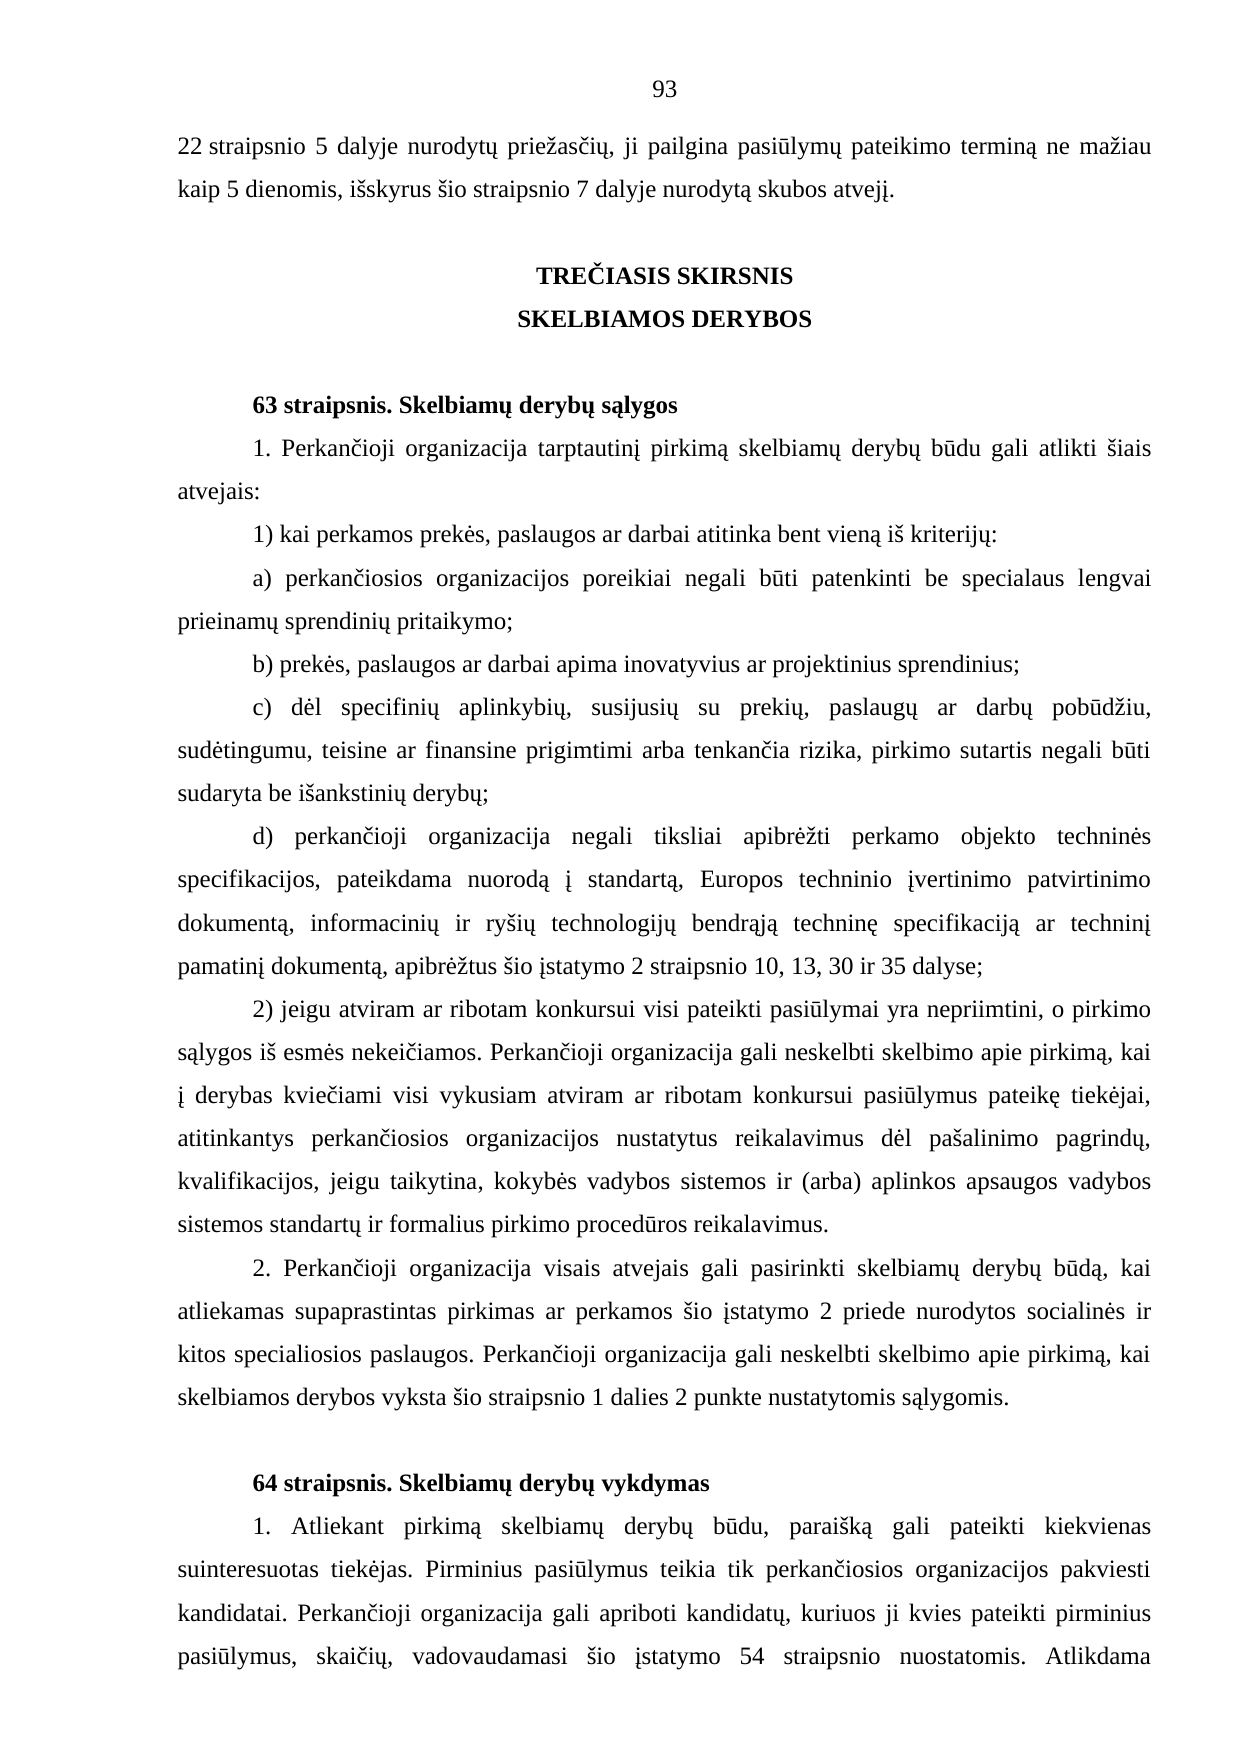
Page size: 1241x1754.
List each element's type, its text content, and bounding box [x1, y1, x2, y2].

text SKELBIAMOS DERYBOS [177, 304, 1152, 333]
text 2) jeigu atviram ar ribotam konkursui visi pateikti pasiūlymai yra nepriimtini, o pirkimo sąlygos iš esmės nekeičiamos. Perkančioji organizacija gali neskelbti skelbimo apie pirkimą, kai į derybas kviečiami visi vykusiam atviram ar ribotam konkursui pasiūlymus pateikę tiekėjai, atitinkantys perkančiosios organizacijos nustatytus reikalavimus dėl pašalinimo pagrindų, kvalifikacijos, jeigu taikytina, kokybės vadybos sistemos ir (arba) aplinkos apsaugos vadybos sistemos standartų ir formalius pirkimo procedūros reikalavimus. [177, 994, 1152, 1238]
text TREČIASIS SKIRSNIS [177, 261, 1152, 289]
text 64 straipsnis. Skelbiamų derybų vykdymas [177, 1468, 1152, 1497]
text d) perkančioji organizacija negali tiksliai apibrėžti perkamo objekto techninės specifikacijos, pateikdama nuorodą į standartą, Europos techninio įvertinimo patvirtinimo dokumentą, informacinių ir ryšių technologijų bendrąją techninę specifikaciją ar techninį pamatinį dokumentą, apibrėžtus šio įstatymo 2 straipsnio 10, 13, 30 ir 35 dalyse; [177, 821, 1152, 979]
text c) dėl specifinių aplinkybių, susijusių su prekių, paslaugų ar darbų pobūdžiu, sudėtingumu, teisine ar finansine prigimtimi arba tenkančia rizika, pirkimo sutartis negali būti sudaryta be išankstinių derybų; [177, 692, 1152, 807]
text b) prekės, paslaugos ar darbai apima inovatyvius ar projektinius sprendinius; [177, 649, 1152, 678]
text 1. Perkančioji organizacija tarptautinį pirkimą skelbiamų derybų būdu gali atlikti šiais atvejais: [177, 433, 1152, 505]
text 1. Atliekant pirkimą skelbiamų derybų būdu, paraišką gali pateikti kiekvienas suinteresuotas tiekėjas. Pirminius pasiūlymus teikia tik perkančiosios organizacijos pakviesti kandidatai. Perkančioji organizacija gali apriboti kandidatų, kuriuos ji kvies pateikti pirminius pasiūlymus, skaičių, vadovaudamasi šio įstatymo 54 straipsnio nuostatomis. Atlikdama [177, 1511, 1152, 1669]
text 63 straipsnis. Skelbiamų derybų sąlygos [177, 390, 1152, 419]
text 1) kai perkamos prekės, paslaugos ar darbai atitinka bent vieną iš kriterijų: [177, 519, 1152, 548]
text 22 straipsnio 5 dalyje nurodytų priežasčių, ji pailgina pasiūlymų pateikimo terminą ne mažiau kaip 5 dienomis, išskyrus šio straipsnio 7 dalyje nurodytą skubos atvejį. [177, 131, 1152, 203]
text 2. Perkančioji organizacija visais atvejais gali pasirinkti skelbiamų derybų būdą, kai atliekamas supaprastintas pirkimas ar perkamos šio įstatymo 2 priede nurodytos socialinės ir kitos specialiosios paslaugos. Perkančioji organizacija gali neskelbti skelbimo apie pirkimą, kai skelbiamos derybos vyksta šio straipsnio 1 dalies 2 punkte nustatytomis sąlygomis. [177, 1253, 1152, 1411]
text a) perkančiosios organizacijos poreikiai negali būti patenkinti be specialaus lengvai prieinamų sprendinių pritaikymo; [177, 563, 1152, 634]
